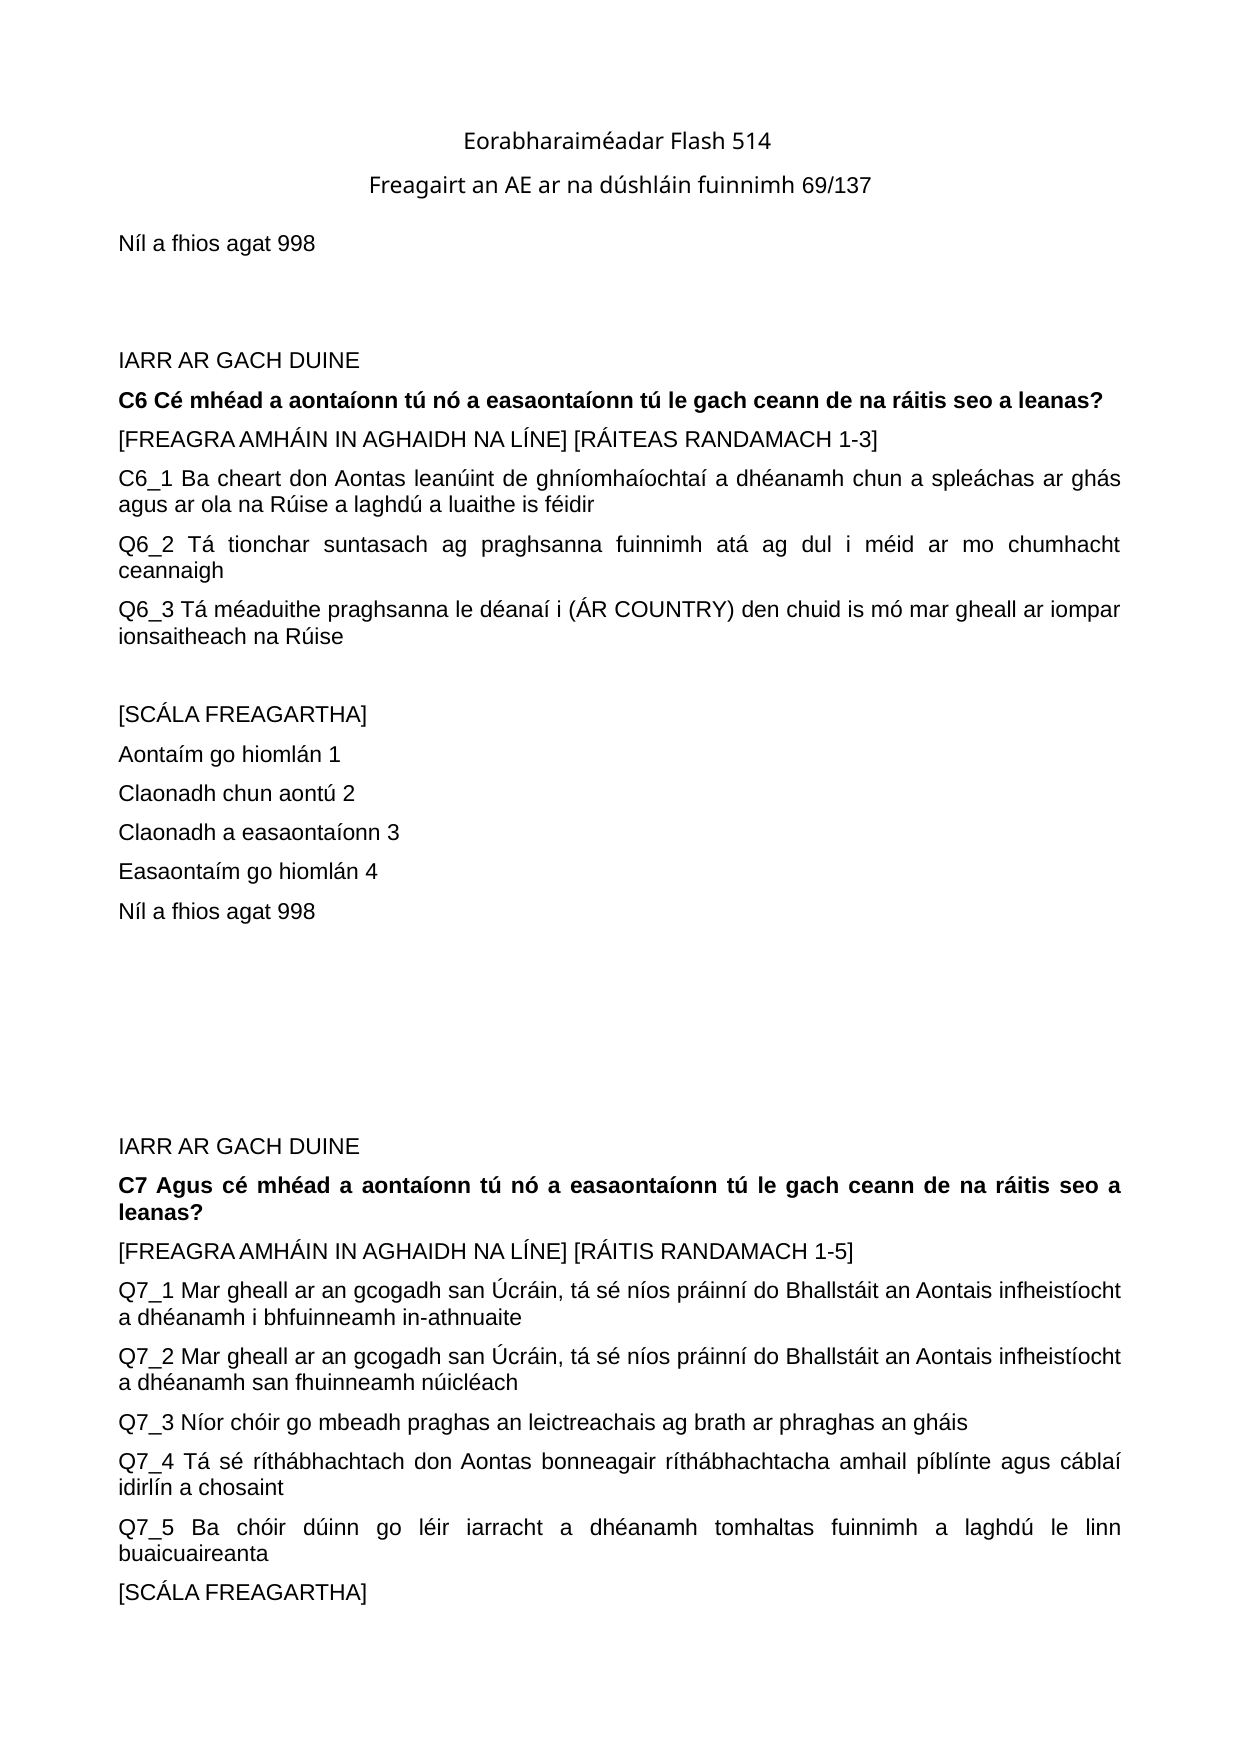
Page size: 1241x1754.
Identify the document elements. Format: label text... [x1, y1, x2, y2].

text Claonadh chun aontú 2 [118, 780, 1122, 806]
text Q6_3 Tá méaduithe praghsanna le déanaí i (ÁR COUNTRY) den chuid is mó mar gheall ar iompar ionsaitheach na Rúise [118, 596, 1122, 649]
text C7 Agus cé mhéad a aontaíonn tú nó a easaontaíonn tú le gach ceann de na ráitis seo a leanas? [118, 1172, 1122, 1225]
text Q7_4 Tá sé ríthábhachtach don Aontas bonneagair ríthábhachtacha amhail píblínte agus cáblaí idirlín a chosaint [118, 1448, 1122, 1501]
text [FREAGRA AMHÁIN IN AGHAIDH NA LÍNE] [RÁITEAS RANDAMACH 1-3] [118, 426, 1122, 452]
text Q7_1 Mar gheall ar an gcogadh san Úcráin, tá sé níos práinní do Bhallstáit an Aontais infheistíocht a dhéanamh i bhfuinneamh in-athnuaite [118, 1277, 1122, 1330]
text Q7_2 Mar gheall ar an gcogadh san Úcráin, tá sé níos práinní do Bhallstáit an Aontais infheistíocht a dhéanamh san fhuinneamh núicléach [118, 1343, 1122, 1396]
text Níl a fhios agat 998 [118, 229, 1122, 256]
text Níl a fhios agat 998 [118, 898, 1122, 924]
text IARR AR GACH DUINE [118, 1133, 1122, 1159]
text IARR AR GACH DUINE [118, 347, 1122, 374]
text [FREAGRA AMHÁIN IN AGHAIDH NA LÍNE] [RÁITIS RANDAMACH 1-5] [118, 1238, 1122, 1264]
text Claonadh a easaontaíonn 3 [118, 819, 1122, 845]
text C6 Cé mhéad a aontaíonn tú nó a easaontaíonn tú le gach ceann de na ráitis seo a leanas? [118, 387, 1122, 413]
text C6_1 Ba cheart don Aontas leanúint de ghníomhaíochtaí a dhéanamh chun a spleáchas ar ghás agus ar ola na Rúise a laghdú a luaithe is féidir [118, 465, 1122, 518]
text [SCÁLA FREAGARTHA] [118, 701, 1122, 728]
text [SCÁLA FREAGARTHA] [118, 1579, 1122, 1606]
text Q7_3 Níor chóir go mbeadh praghas an leictreachais ag brath ar phraghas an gháis [118, 1409, 1122, 1435]
text Easaontaím go hiomlán 4 [118, 858, 1122, 885]
text Q7_5 Ba chóir dúinn go léir iarracht a dhéanamh tomhaltas fuinnimh a laghdú le linn buaicuaireanta [118, 1513, 1122, 1566]
text Q6_2 Tá tionchar suntasach ag praghsanna fuinnimh atá ag dul i méid ar mo chumhacht ceannaigh [118, 531, 1122, 583]
text Aontaím go hiomlán 1 [118, 741, 1122, 767]
